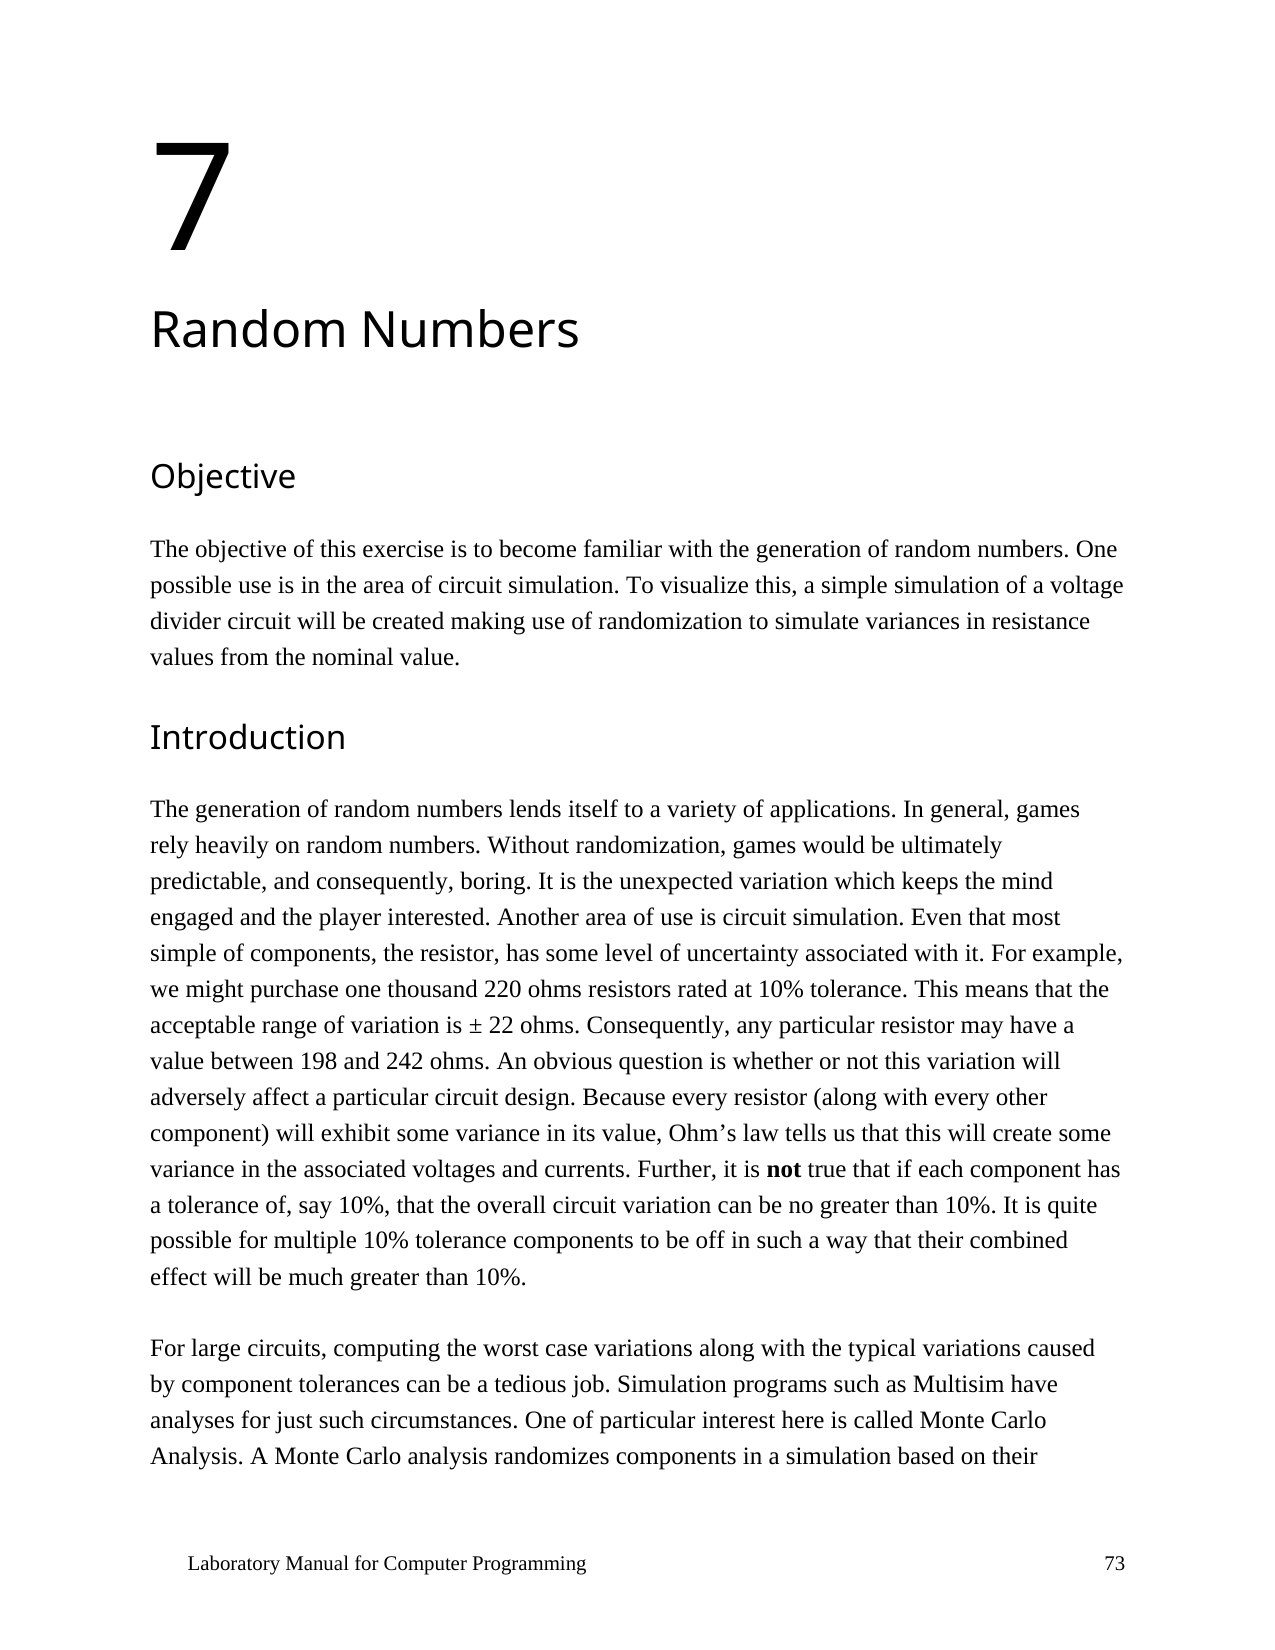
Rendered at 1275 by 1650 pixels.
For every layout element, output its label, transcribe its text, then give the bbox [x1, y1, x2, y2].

subtitle Objective [150, 453, 1125, 499]
subtitle Introduction [150, 714, 1125, 759]
title Random Numbers [150, 294, 1125, 362]
text The objective of this exercise is to become familiar with the generation of random numbers. One possible use is in the area of circuit simulation. To visualize this, a simple simulation of a voltage divider circuit will be created making use of randomization to simulate variances in resistance values from the nominal value. [150, 534, 1125, 671]
text The generation of random numbers lends itself to a variety of applications. In general, games rely heavily on random numbers. Without randomization, games would be ultimately predictable, and consequently, boring. It is the unexpected variation which keeps the mind engaged and the player interested. Another area of use is circuit simulation. Even that most simple of components, the resistor, has some level of uncertainty associated with it. For example, we might purchase one thousand 220 ohms resistors rated at 10% tolerance. This means that the acceptable range of variation is ± 22 ohms. Consequently, any particular resistor may have a value between 198 and 242 ohms. An obvious question is whether or not this variation will adversely affect a particular circuit design. Because every resistor (along with every other component) will exhibit some variance in its value, Ohm’s law tells us that this will create some variance in the associated voltages and currents. Further, it is not true that if each component has a tolerance of, say 10%, that the overall circuit variation can be no greater than 10%. It is quite possible for multiple 10% tolerance components to be off in such a way that their combined effect will be much greater than 10%. [150, 794, 1125, 1290]
title 7 [150, 90, 1125, 294]
text For large circuits, computing the worst case variations along with the typical variations caused by component tolerances can be a tedious job. Simulation programs such as Multisim have analyses for just such circumstances. One of particular interest here is called Monte Carlo Analysis. A Monte Carlo analysis randomizes components in a simulation based on their [150, 1333, 1125, 1470]
